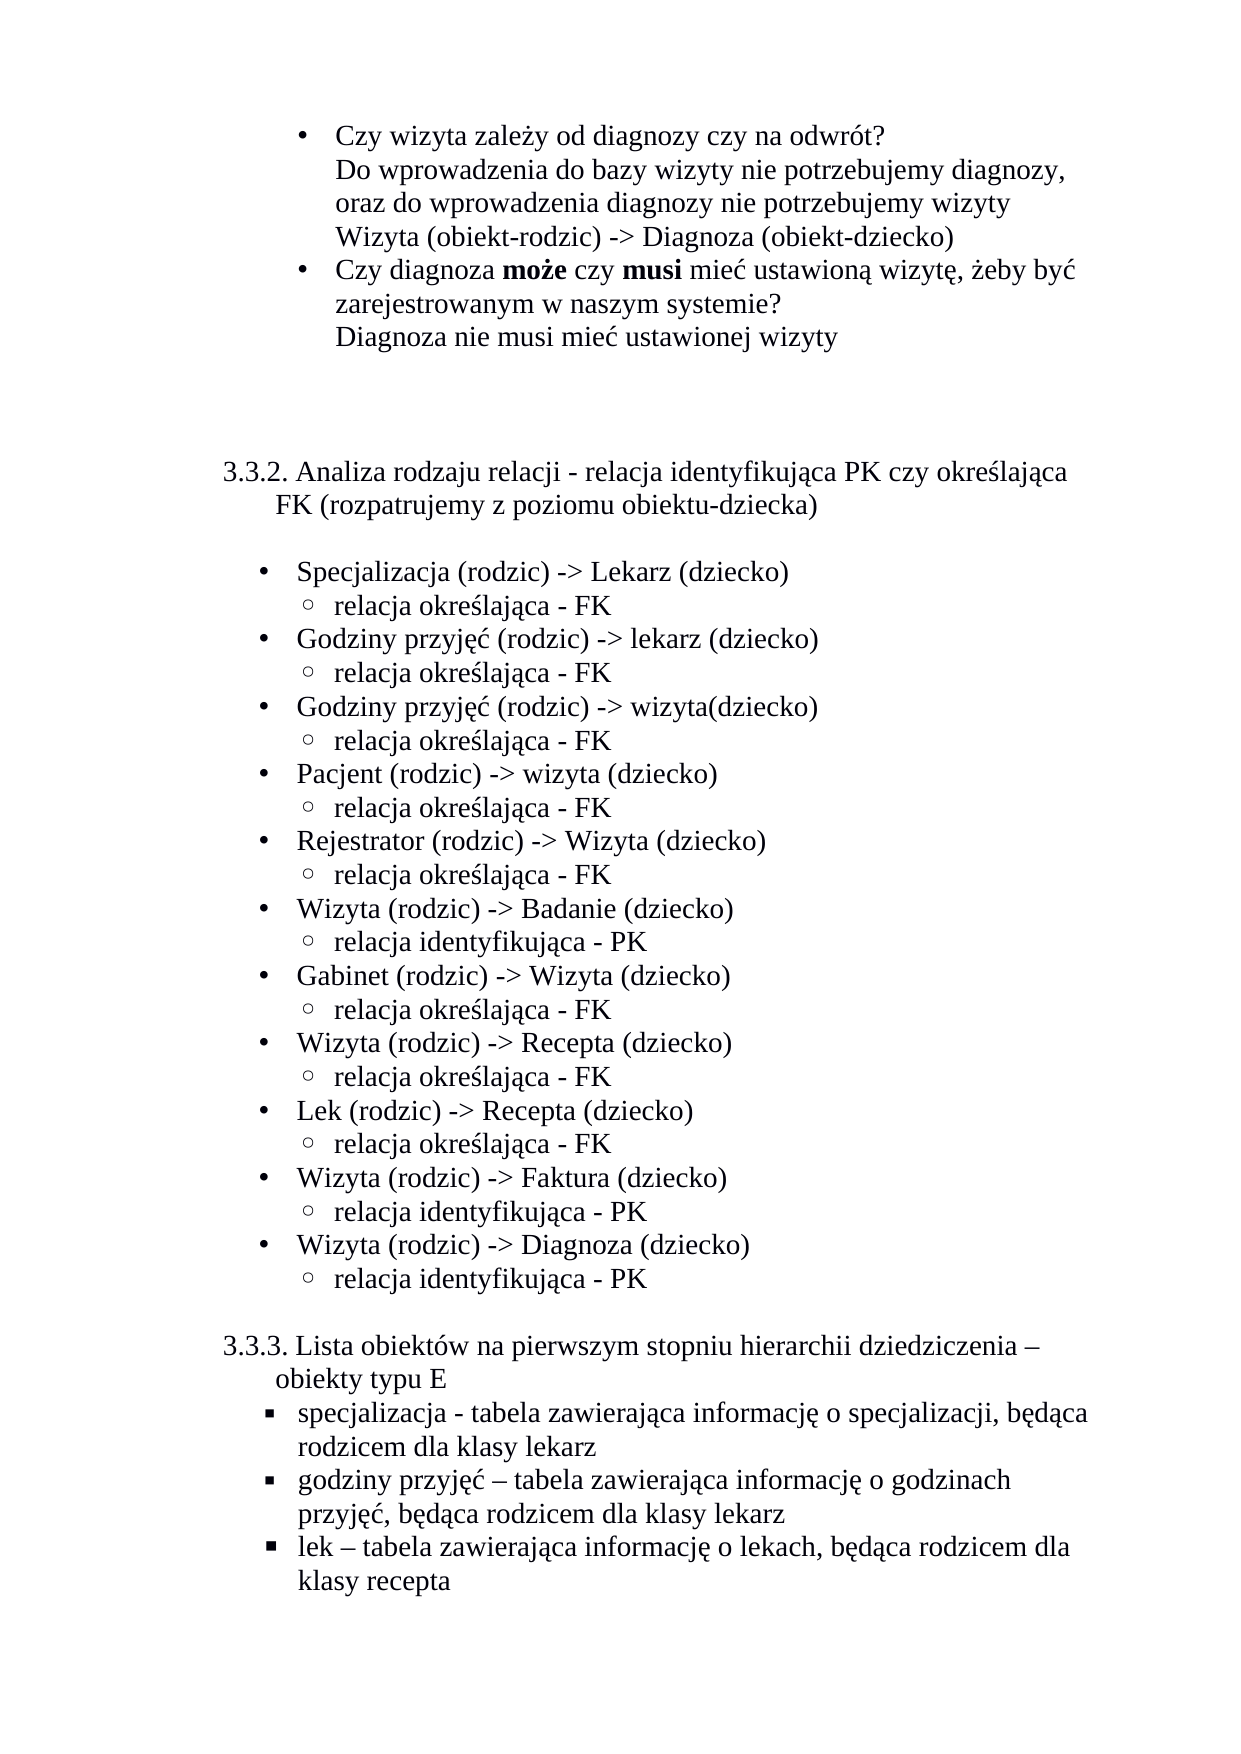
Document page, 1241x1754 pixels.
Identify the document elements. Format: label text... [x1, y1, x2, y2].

list godziny przyjęć – tabela zawierająca informację o godzinach przyjęć, będąca rodzicem dla klasy lekarz [260, 1462, 1092, 1529]
list Pacjent (rodzic) -> wizyta (dziecko) [259, 756, 1092, 790]
list Lek (rodzic) -> Recepta (dziecko) [259, 1093, 1092, 1126]
list relacja identyfikująca - PK [296, 1261, 1092, 1294]
list relacja określająca - FK [296, 588, 1092, 622]
list relacja określająca - FK [296, 992, 1092, 1025]
list Lista obiektów na pierwszym stopniu hierarchii dziedziczenia – obiekty typu E [223, 1328, 1092, 1395]
list relacja określająca - FK [296, 655, 1092, 689]
list Diagnoza nie musi mieć ustawionej wizyty [298, 319, 1092, 353]
list relacja identyfikująca - PK [296, 1194, 1092, 1227]
list relacja określająca - FK [296, 1126, 1092, 1160]
list Analiza rodzaju relacji - relacja identyfikująca PK czy określająca FK (rozpatrujemy z poziomu obiektu-dziecka) [223, 454, 1092, 521]
list Wizyta (rodzic) -> Badanie (dziecko) [259, 891, 1092, 924]
list lek – tabela zawierająca informację o lekach, będąca rodzicem dla klasy recepta [260, 1529, 1092, 1597]
list relacja identyfikująca - PK [296, 924, 1092, 958]
list Rejestrator (rodzic) -> Wizyta (dziecko) [259, 823, 1092, 857]
list Wizyta (rodzic) -> Faktura (dziecko) [259, 1160, 1092, 1194]
list relacja określająca - FK [296, 723, 1092, 756]
list relacja określająca - FK [296, 857, 1092, 891]
list Specjalizacja (rodzic) -> Lekarz (dziecko) [259, 554, 1092, 588]
list Czy wizyta zależy od diagnozy czy na odwrót? Do wprowadzenia do bazy wizyty nie potrzebujemy diagnozy, oraz do wprowadzenia diagnozy nie potrzebujemy wizyty [298, 118, 1092, 219]
list relacja określająca - FK [296, 1059, 1092, 1093]
list Wizyta (obiekt-rodzic) -> Diagnoza (obiekt-dziecko) [298, 219, 1092, 252]
list Godziny przyjęć (rodzic) -> lekarz (dziecko) [259, 622, 1092, 655]
list Godziny przyjęć (rodzic) -> wizyta(dziecko) [259, 689, 1092, 723]
list Wizyta (rodzic) -> Recepta (dziecko) [259, 1025, 1092, 1059]
list relacja określająca - FK [296, 790, 1092, 823]
list specjalizacja - tabela zawierająca informację o specjalizacji, będąca rodzicem dla klasy lekarz [260, 1395, 1092, 1462]
list Czy diagnoza może czy musi mieć ustawioną wizytę, żeby być zarejestrowanym w naszym systemie? [298, 252, 1092, 319]
list Wizyta (rodzic) -> Diagnoza (dziecko) [259, 1227, 1092, 1261]
list Gabinet (rodzic) -> Wizyta (dziecko) [259, 958, 1092, 992]
